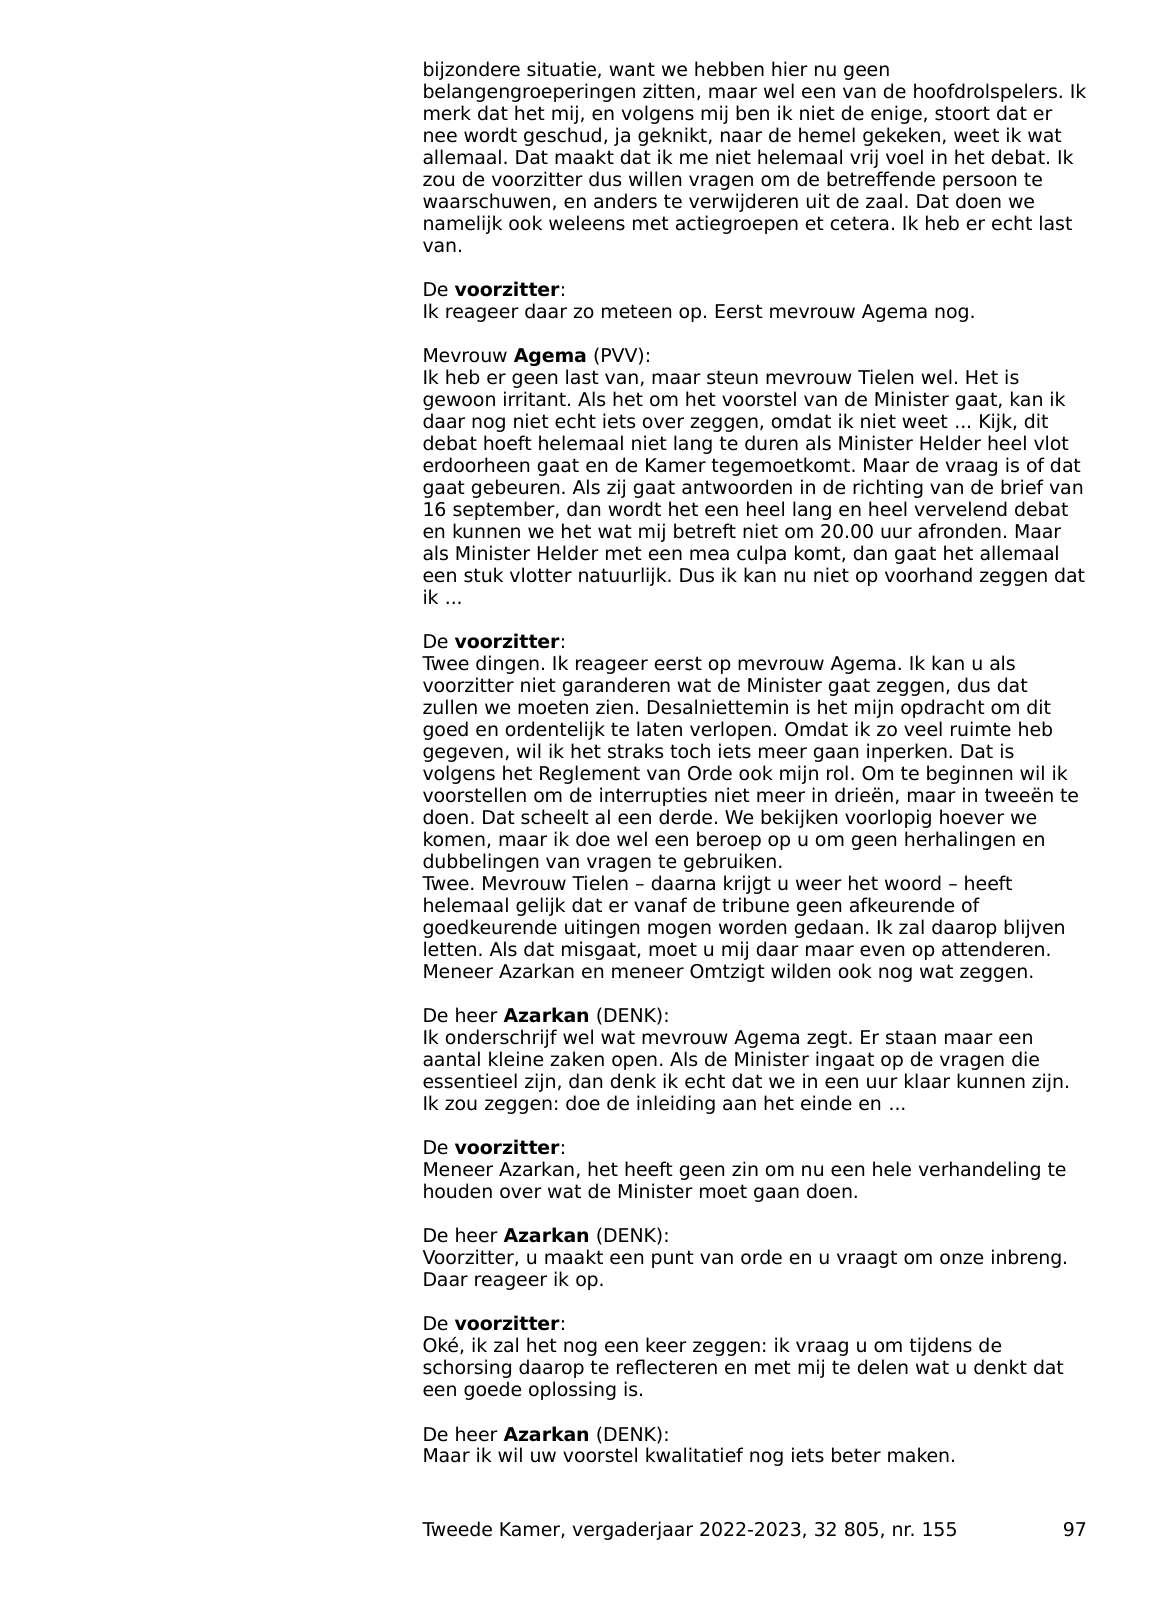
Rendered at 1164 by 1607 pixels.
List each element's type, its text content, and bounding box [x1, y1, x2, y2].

text Maar ik wil uw voorstel kwalitatief nog iets beter maken. [422, 1445, 1087, 1467]
text Meneer Azarkan, het heeft geen zin om nu een hele verhandeling te houden over wat de Minister moet gaan doen. [422, 1159, 1087, 1203]
text De heer Azarkan (DENK): [422, 1005, 1087, 1027]
text Ik onderschrijf wel wat mevrouw Agema zegt. Er staan maar een aantal kleine zaken open. Als de Minister ingaat op de vragen die essentieel zijn, dan denk ik echt dat we in een uur klaar kunnen zijn. Ik zou zeggen: doe de inleiding aan het einde en ... [422, 1027, 1087, 1115]
text Oké, ik zal het nog een keer zeggen: ik vraag u om tijdens de schorsing daarop te reflecteren en met mij te delen wat u denkt dat een goede oplossing is. [422, 1335, 1087, 1401]
text Ik heb er geen last van, maar steun mevrouw Tielen wel. Het is gewoon irritant. Als het om het voorstel van de Minister gaat, kan ik daar nog niet echt iets over zeggen, omdat ik niet weet ... Kijk, dit debat hoeft helemaal niet lang te duren als Minister Helder heel vlot erdoorheen gaat en de Kamer tegemoetkomt. Maar de vraag is of dat gaat gebeuren. Als zij gaat antwoorden in de richting van de brief van 16 september, dan wordt het een heel lang en heel vervelend debat en kunnen we het wat mij betreft niet om 20.00 uur afronden. Maar als Minister Helder met een mea culpa komt, dan gaat het allemaal een stuk vlotter natuurlijk. Dus ik kan nu niet op voorhand zeggen dat ik ... [422, 367, 1087, 609]
text Mevrouw Agema (PVV): [422, 345, 1087, 367]
text Voorzitter, u maakt een punt van orde en u vraagt om onze inbreng. Daar reageer ik op. [422, 1247, 1087, 1291]
text Ik reageer daar zo meteen op. Eerst mevrouw Agema nog. [422, 301, 1087, 323]
text De heer Azarkan (DENK): [422, 1423, 1087, 1445]
text Twee dingen. Ik reageer eerst op mevrouw Agema. Ik kan u als voorzitter niet garanderen wat de Minister gaat zeggen, dus dat zullen we moeten zien. Desalniettemin is het mijn opdracht om dit goed en ordentelijk te laten verlopen. Omdat ik zo veel ruimte heb gegeven, wil ik het straks toch iets meer gaan inperken. Dat is volgens het Reglement van Orde ook mijn rol. Om te beginnen wil ik voorstellen om de interrupties niet meer in drieën, maar in tweeën te doen. Dat scheelt al een derde. We bekijken voorlopig hoever we komen, maar ik doe wel een beroep op u om geen herhalingen en dubbelingen van vragen te gebruiken. [422, 653, 1087, 873]
text De heer Azarkan (DENK): [422, 1225, 1087, 1247]
text Twee. Mevrouw Tielen – daarna krijgt u weer het woord – heeft helemaal gelijk dat er vanaf de tribune geen afkeurende of goedkeurende uitingen mogen worden gedaan. Ik zal daarop blijven letten. Als dat misgaat, moet u mij daar maar even op attenderen. [422, 873, 1087, 961]
text De voorzitter: [422, 1137, 1087, 1159]
text De voorzitter: [422, 1313, 1087, 1335]
text De voorzitter: [422, 279, 1087, 301]
text De voorzitter: [422, 631, 1087, 653]
text bijzondere situatie, want we hebben hier nu geen belangengroeperingen zitten, maar wel een van de hoofdrolspelers. Ik merk dat het mij, en volgens mij ben ik niet de enige, stoort dat er nee wordt geschud, ja geknikt, naar de hemel gekeken, weet ik wat allemaal. Dat maakt dat ik me niet helemaal vrij voel in het debat. Ik zou de voorzitter dus willen vragen om de betreffende persoon te waarschuwen, en anders te verwijderen uit de zaal. Dat doen we namelijk ook weleens met actiegroepen et cetera. Ik heb er echt last van. [422, 59, 1087, 257]
text Meneer Azarkan en meneer Omtzigt wilden ook nog wat zeggen. [422, 961, 1087, 983]
